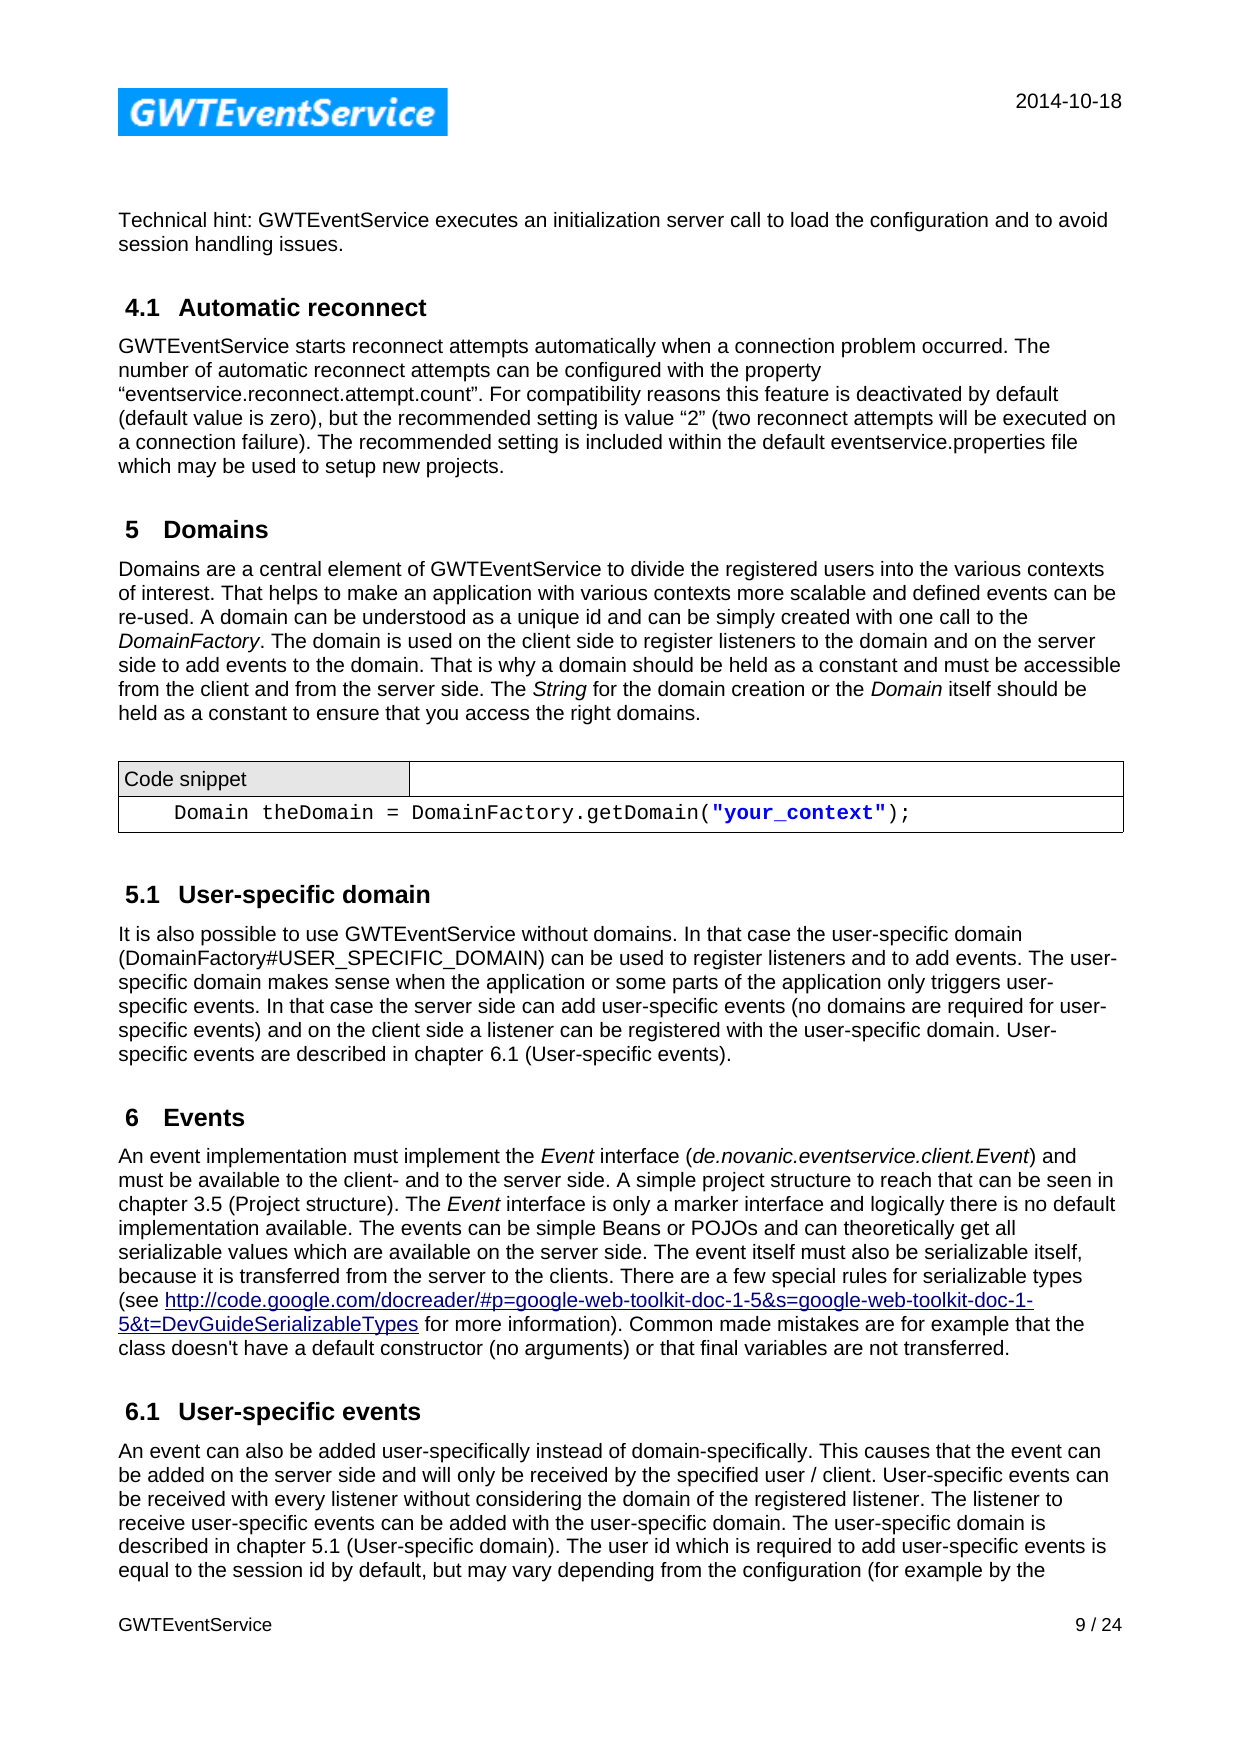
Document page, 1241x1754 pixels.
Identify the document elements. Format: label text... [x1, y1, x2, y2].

subtitle Events [118, 1103, 1122, 1132]
table_header Code snippet [119, 762, 409, 796]
subtitle User-specific domain [118, 880, 1122, 909]
text Technical hint: GWTEventService executes an initialization server call to load the configuration and to avoid session handling issues. [118, 208, 1122, 256]
subtitle Domains [118, 516, 1122, 544]
picture [118, 88, 448, 136]
text GWTEventService starts reconnect attempts automatically when a connection problem occurred. The number of automatic reconnect attempts can be configured with the property “eventservice.reconnect.attempt.count”. For compatibility reasons this feature is deactivated by default (default value is zero), but the recommended setting is value “2” (two reconnect attempts will be executed on a connection failure). The recommended setting is included within the default eventservice.properties file which may be used to setup new projects. [118, 334, 1122, 478]
subtitle Automatic reconnect [118, 293, 1122, 322]
subtitle User-specific events [118, 1397, 1122, 1426]
text An event can also be added user-specifically instead of domain-specifically. This causes that the event can be added on the server side and will only be received by the specified user / client. User-specific events can be received with every listener without considering the domain of the registered listener. The listener to receive user-specific events can be added with the user-specific domain. The user-specific domain is described in chapter 5.1 (User-specific domain). The user id which is required to add user-specific events is equal to the session id by default, but may vary depending from the configuration (for example by the [118, 1438, 1122, 1582]
table_cell Domain theDomain = DomainFactory.getDomain("your_context"); [119, 797, 1123, 832]
text It is also possible to use GWTEventService without domains. In that case the user-specific domain (DomainFactory#USER_SPECIFIC_DOMAIN) can be used to register listeners and to add events. The user-specific domain makes sense when the application or some parts of the application only triggers user-specific events. In that case the server side can add user-specific events (no domains are required for user-specific events) and on the client side a listener can be registered with the user-specific domain. User-specific events are described in chapter 6.1 (User-specific events). [118, 922, 1122, 1065]
table_header [410, 762, 1123, 796]
text Domains are a central element of GWTEventService to divide the registered users into the various contexts of interest. That helps to make an application with various contexts more scalable and defined events can be re-used. A domain can be understood as a unique id and can be simply created with one call to the DomainFactory. The domain is used on the client side to register listeners to the domain and on the server side to add events to the domain. That is why a domain should be held as a constant and must be accessible from the client and from the server side. The String for the domain creation or the Domain itself should be held as a constant to ensure that you access the right domains. [118, 557, 1122, 724]
text An event implementation must implement the Event interface (de.novanic.eventservice.client.Event) and must be available to the client- and to the server side. A simple project structure to reach that can be seen in chapter 3.5 (Project structure). The Event interface is only a marker interface and logically there is no default implementation available. The events can be simple Beans or POJOs and can theoretically get all serializable values which are available on the server side. The event itself must also be serializable itself, because it is transferred from the server to the clients. There are a few special rules for serializable types (see http://code.google.com/docreader/#p=google-web-toolkit-doc-1-5&s=google-web-toolkit-doc-1-5&t=DevGuideSerializableTypes for more information). Common made mistakes are for example that the class doesn't have a default constructor (no arguments) or that final variables are not transferred. [118, 1144, 1122, 1360]
